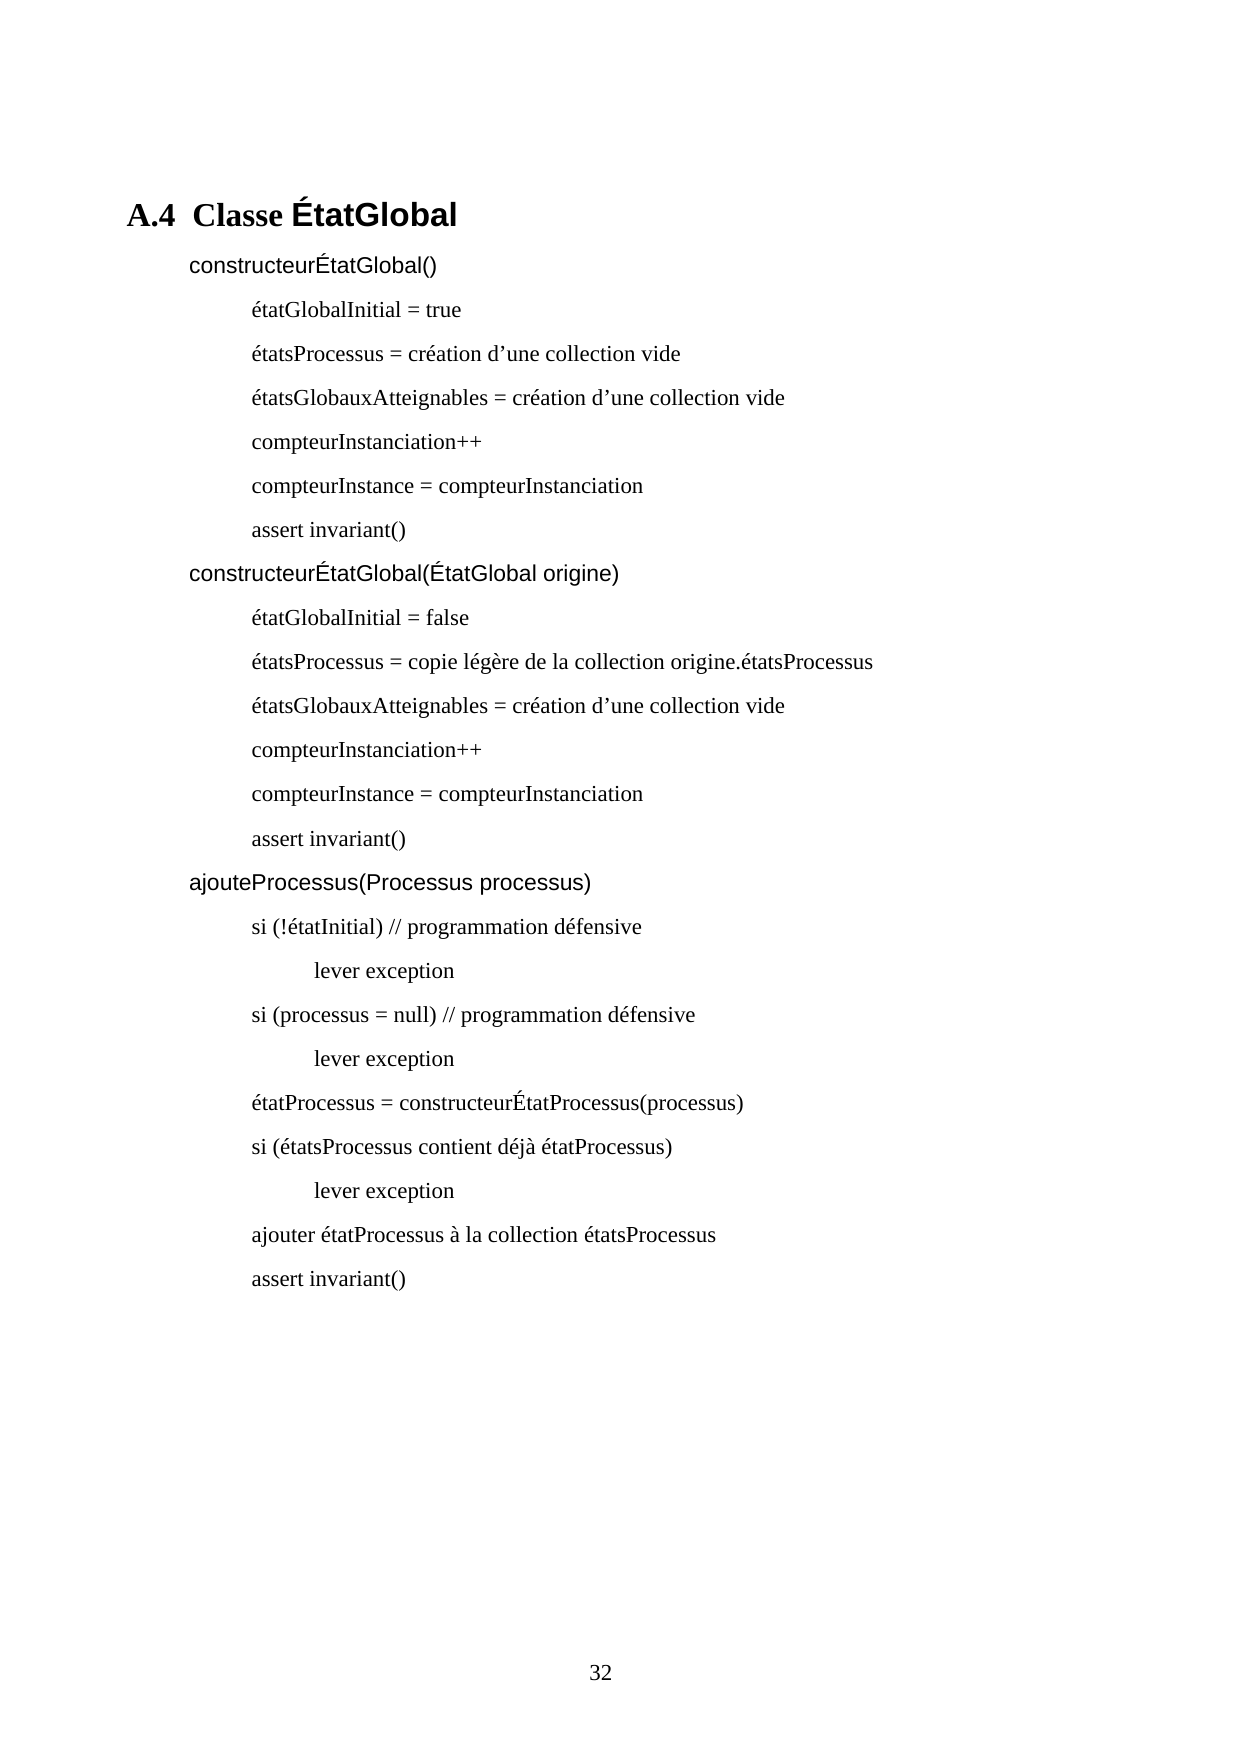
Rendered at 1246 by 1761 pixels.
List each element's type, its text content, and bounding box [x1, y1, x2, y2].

list étatGlobalInitial = true [220, 296, 1075, 322]
list si (étatsProcessus contient déjà étatProcessus) [220, 1133, 1075, 1159]
list compteurInstanciation++ [220, 428, 1075, 454]
list assert invariant() [220, 824, 1075, 851]
list si (processus = null) // programmation défensive [220, 1001, 1075, 1027]
list assert invariant() [220, 516, 1075, 542]
list étatsGlobauxAtteignables = création d’une collection vide [220, 692, 1075, 719]
list constructeurÉtatGlobal() [158, 252, 1075, 278]
list étatsProcessus = création d’une collection vide [220, 340, 1075, 366]
list étatsProcessus = copie légère de la collection origine.étatsProcessus [220, 648, 1075, 675]
list compteurInstance = compteurInstanciation [220, 472, 1075, 498]
list étatsGlobauxAtteignables = création d’une collection vide [220, 384, 1075, 410]
list étatProcessus = constructeurÉtatProcessus(processus) [220, 1089, 1075, 1115]
list étatGlobalInitial = false [220, 604, 1075, 631]
list si (!étatInitial) // programmation défensive [220, 913, 1075, 939]
list lever exception [283, 957, 1075, 983]
list ajouteProcessus(Processus processus) [158, 869, 1075, 895]
list compteurInstance = compteurInstanciation [220, 781, 1075, 807]
list assert invariant() [220, 1265, 1075, 1292]
list compteurInstanciation++ [220, 736, 1075, 763]
list lever exception [283, 1177, 1075, 1203]
subtitle A.4 Classe ÉtatGlobal [126, 195, 1075, 234]
list ajouter étatProcessus à la collection étatsProcessus [220, 1221, 1075, 1248]
list constructeurÉtatGlobal(ÉtatGlobal origine) [158, 560, 1075, 587]
list lever exception [283, 1045, 1075, 1071]
